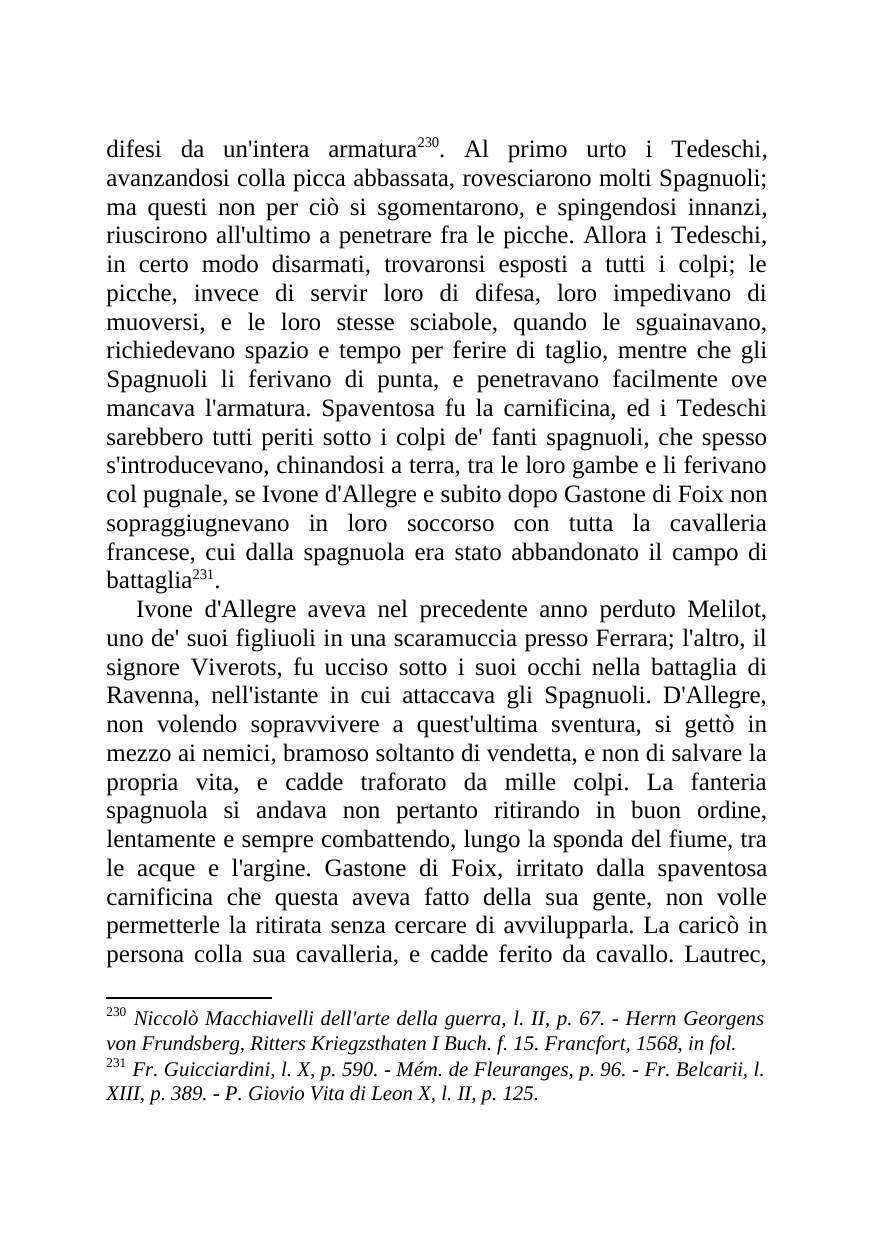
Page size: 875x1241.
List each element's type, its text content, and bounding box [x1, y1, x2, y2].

text Niccolò Macchiavelli dell'arte della guerra, l. II, p. 67. - Herrn Georgens von Frundsberg, Ritters Kriegzsthaten I Buch. f. 15. Francfort, 1568, in fol. [106, 1004, 768, 1055]
text Fr. Guicciardini, l. X, p. 590. - Mém. de Fleuranges, p. 96. - Fr. Belcarii, l. XIII, p. 389. - P. Giovio Vita di Leon X, l. II, p. 125. [106, 1055, 768, 1105]
text Ivone d'Allegre aveva nel precedente anno perduto Melilot, uno de' suoi figliuoli in una scaramuccia presso Ferrara; l'altro, il signore Viverots, fu ucciso sotto i suoi occhi nella battaglia di Ravenna, nell'istante in cui attaccava gli Spagnuoli. D'Allegre, non volendo sopravvivere a quest'ultima sventura, si gettò in mezzo ai nemici, bramoso soltanto di vendetta, e non di salvare la propria vita, e cadde traforato da mille colpi. La fanteria spagnuola si andava non pertanto ritirando in buon ordine, lentamente e sempre combattendo, lungo la sponda del fiume, tra le acque e l'argine. Gastone di Foix, irritato dalla spaventosa carnificina che questa aveva fatto della sua gente, non volle permetterle la ritirata senza cercare di avvilupparla. La caricò in persona colla sua cavalleria, e cadde ferito da cavallo. Lautrec, [106, 594, 768, 968]
text difesi da un'intera armatura. Al primo urto i Tedeschi, avanzandosi colla picca abbassata, rovesciarono molti Spagnuoli; ma questi non per ciò si sgomentarono, e spingendosi innanzi, riuscirono all'ultimo a penetrare fra le picche. Allora i Tedeschi, in certo modo disarmati, trovaronsi esposti a tutti i colpi; le picche, invece di servir loro di difesa, loro impedivano di muoversi, e le loro stesse sciabole, quando le sguainavano, richiedevano spazio e tempo per ferire di taglio, mentre che gli Spagnuoli li ferivano di punta, e penetravano facilmente ove mancava l'armatura. Spaventosa fu la carnificina, ed i Tedeschi sarebbero tutti periti sotto i colpi de' fanti spagnuoli, che spesso s'introducevano, chinandosi a terra, tra le loro gambe e li ferivano col pugnale, se Ivone d'Allegre e subito dopo Gastone di Foix non sopraggiugnevano in loro soccorso con tutta la cavalleria francese, cui dalla spagnuola era stato abbandonato il campo di battaglia. [106, 134, 768, 594]
